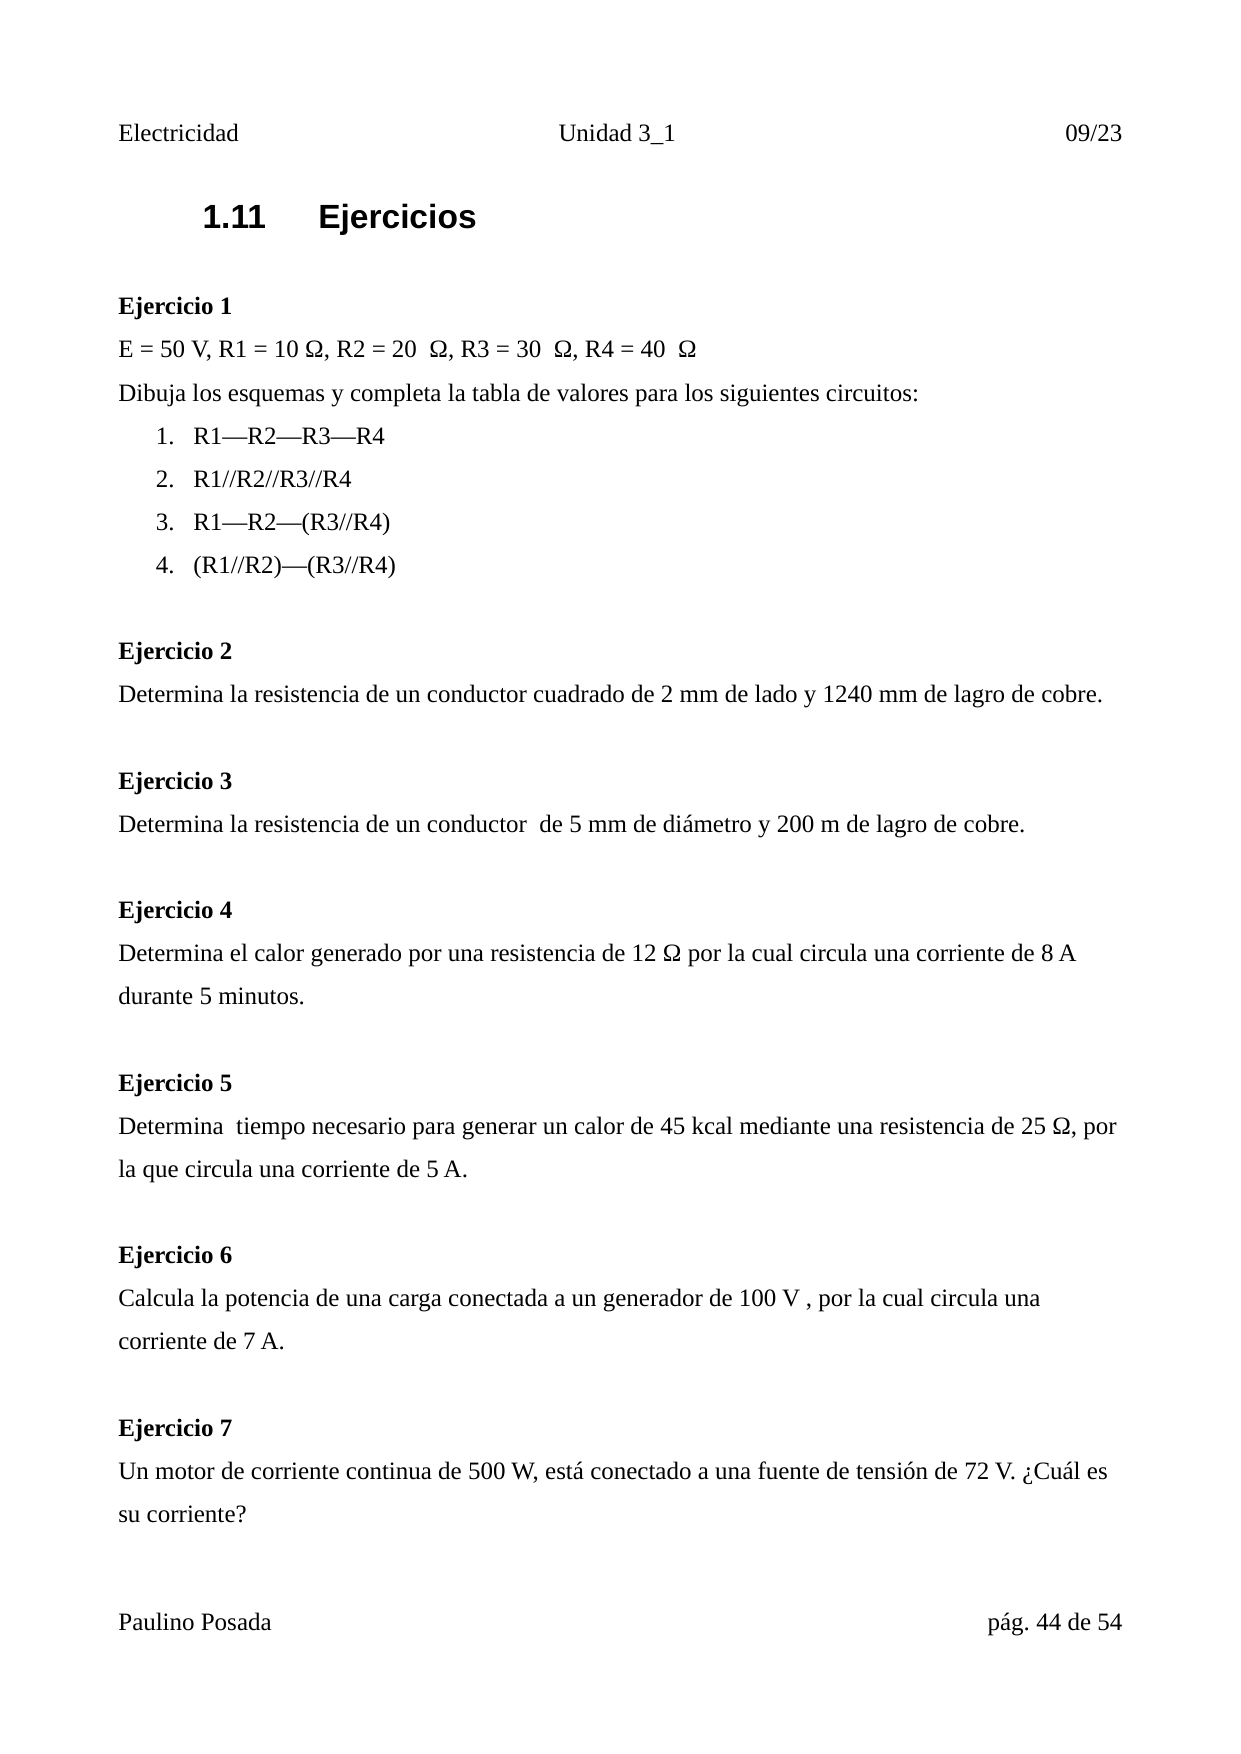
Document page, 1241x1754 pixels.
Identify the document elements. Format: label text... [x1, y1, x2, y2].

text Un motor de corriente continua de 500 W, está conectado a una fuente de tensión de 72 V. ¿Cuál es su corriente? [118, 1456, 1122, 1528]
text Ejercicio 5 [118, 1068, 1122, 1096]
text Ejercicio 3 [118, 766, 1122, 794]
text Ejercicio 7 [118, 1413, 1122, 1441]
list R1//R2//R3//R4 [156, 464, 1122, 493]
text Ejercicio 2 [118, 636, 1122, 665]
text Ejercicio 1 [118, 291, 1122, 320]
list (R1//R2)—(R3//R4) [156, 550, 1122, 579]
text Determina tiempo necesario para generar un calor de 45 kcal mediante una resistencia de 25 Ω, por la que circula una corriente de 5 A. [118, 1111, 1122, 1183]
text Determina la resistencia de un conductor cuadrado de 2 mm de lado y 1240 mm de lagro de cobre. [118, 679, 1122, 708]
text Dibuja los esquemas y completa la tabla de valores para los siguientes circuitos: [118, 378, 1122, 406]
text Ejercicio 4 [118, 895, 1122, 924]
text Determina el calor generado por una resistencia de 12 Ω por la cual circula una corriente de 8 A durante 5 minutos. [118, 938, 1122, 1010]
text Determina la resistencia de un conductor de 5 mm de diámetro y 200 m de lagro de cobre. [118, 809, 1122, 838]
text Calcula la potencia de una carga conectada a un generador de 100 V , por la cual circula una corriente de 7 A. [118, 1283, 1122, 1355]
text E = 50 V, R1 = 10 Ω, R2 = 20 Ω, R3 = 30 Ω, R4 = 40 Ω [118, 334, 1122, 363]
list R1—R2—(R3//R4) [156, 507, 1122, 536]
text Ejercicio 6 [118, 1240, 1122, 1269]
list R1—R2—R3—R4 [156, 421, 1122, 449]
subtitle Ejercicios [193, 197, 1122, 236]
